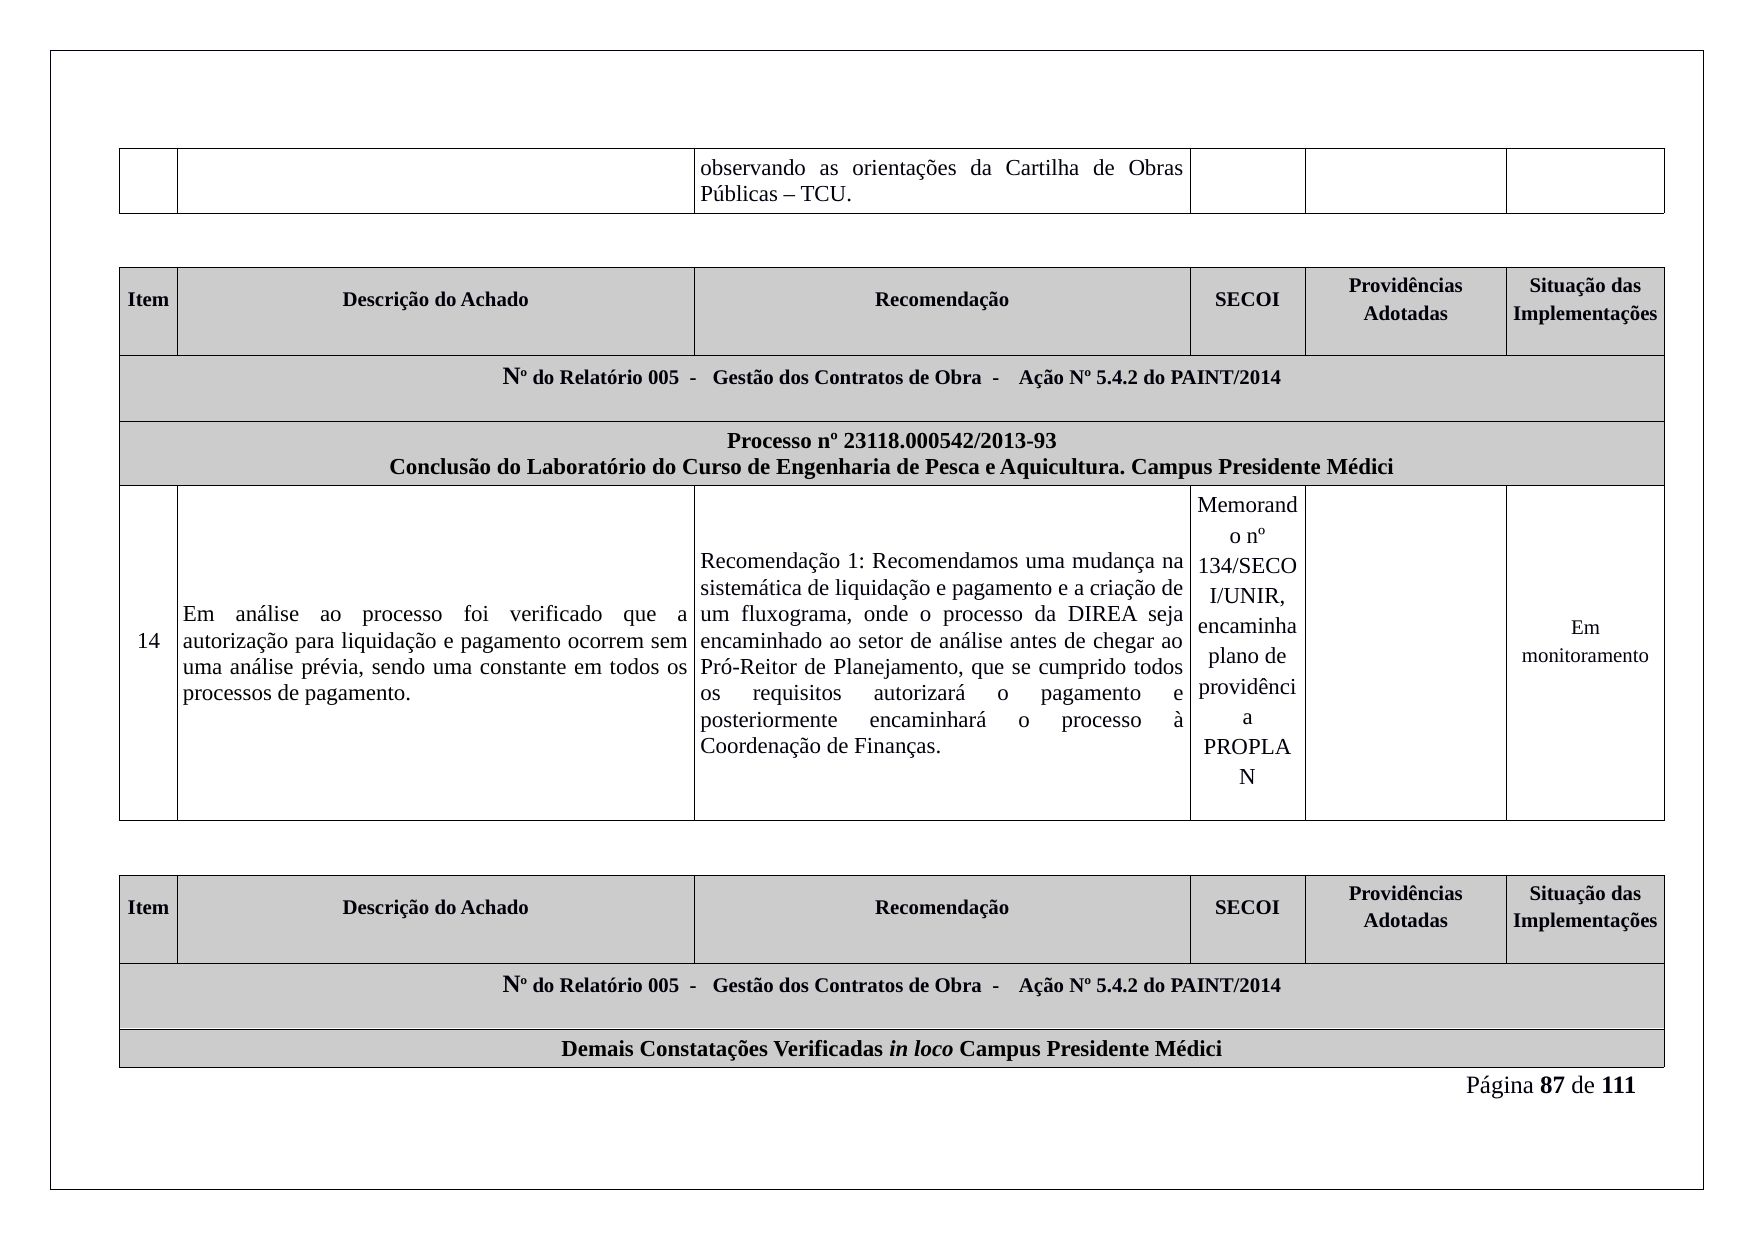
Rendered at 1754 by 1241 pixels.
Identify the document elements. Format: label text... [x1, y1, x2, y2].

table_cell [1306, 149, 1506, 212]
table_header Descrição do Achado [178, 876, 694, 963]
table_cell [120, 149, 177, 212]
table_cell [1507, 149, 1664, 212]
table_header Item [120, 268, 177, 355]
table_header Recomendação [695, 876, 1190, 963]
table_cell Em análise ao processo foi verificado que a autorização para liquidação e pagamento ocorrem sem uma análise prévia, sendo uma constante em todos os processos de pagamento. [178, 486, 694, 820]
table_cell Demais Constatações Verificadas in loco Campus Presidente Médici [120, 1030, 1664, 1067]
table_header Situação das Implementações [1507, 268, 1664, 355]
table_header Providências Adotadas [1306, 268, 1506, 355]
table_cell Processo nº 23118.000542/2013-93 Conclusão do Laboratório do Curso de Engenharia de Pesca e Aquicultura. Campus Presidente Médici [120, 422, 1664, 485]
table_cell [178, 149, 694, 212]
table_header Descrição do Achado [178, 268, 694, 355]
table_cell Nº do Relatório 005 - Gestão dos Contratos de Obra - Ação Nº 5.4.2 do PAINT/2014 [120, 356, 1664, 421]
table_header Situação das Implementações [1507, 876, 1664, 963]
table_cell Nº do Relatório 005 - Gestão dos Contratos de Obra - Ação Nº 5.4.2 do PAINT/2014 [120, 964, 1664, 1028]
table_cell 14 [120, 486, 177, 820]
table_header SECOI [1191, 268, 1305, 355]
table_cell [1306, 486, 1506, 820]
table_header Providências Adotadas [1306, 876, 1506, 963]
table_cell observando as orientações da Cartilha de Obras Públicas – TCU. [695, 149, 1190, 212]
table_cell Recomendação 1: Recomendamos uma mudança na sistemática de liquidação e pagamento e a criação de um fluxograma, onde o processo da DIREA seja encaminhado ao setor de análise antes de chegar ao Pró-Reitor de Planejamento, que se cumprido todos os requisitos autorizará o pagamento e posteriormente encaminhará o processo à Coordenação de Finanças. [695, 486, 1190, 820]
table_cell Em monitoramento [1507, 486, 1664, 820]
table_cell [1191, 149, 1305, 212]
table_cell Memorando nº 134/SECOI/UNIR, encaminha plano de providência PROPLAN [1191, 486, 1305, 820]
table_header Item [120, 876, 177, 963]
table_header Recomendação [695, 268, 1190, 355]
table_header SECOI [1191, 876, 1305, 963]
